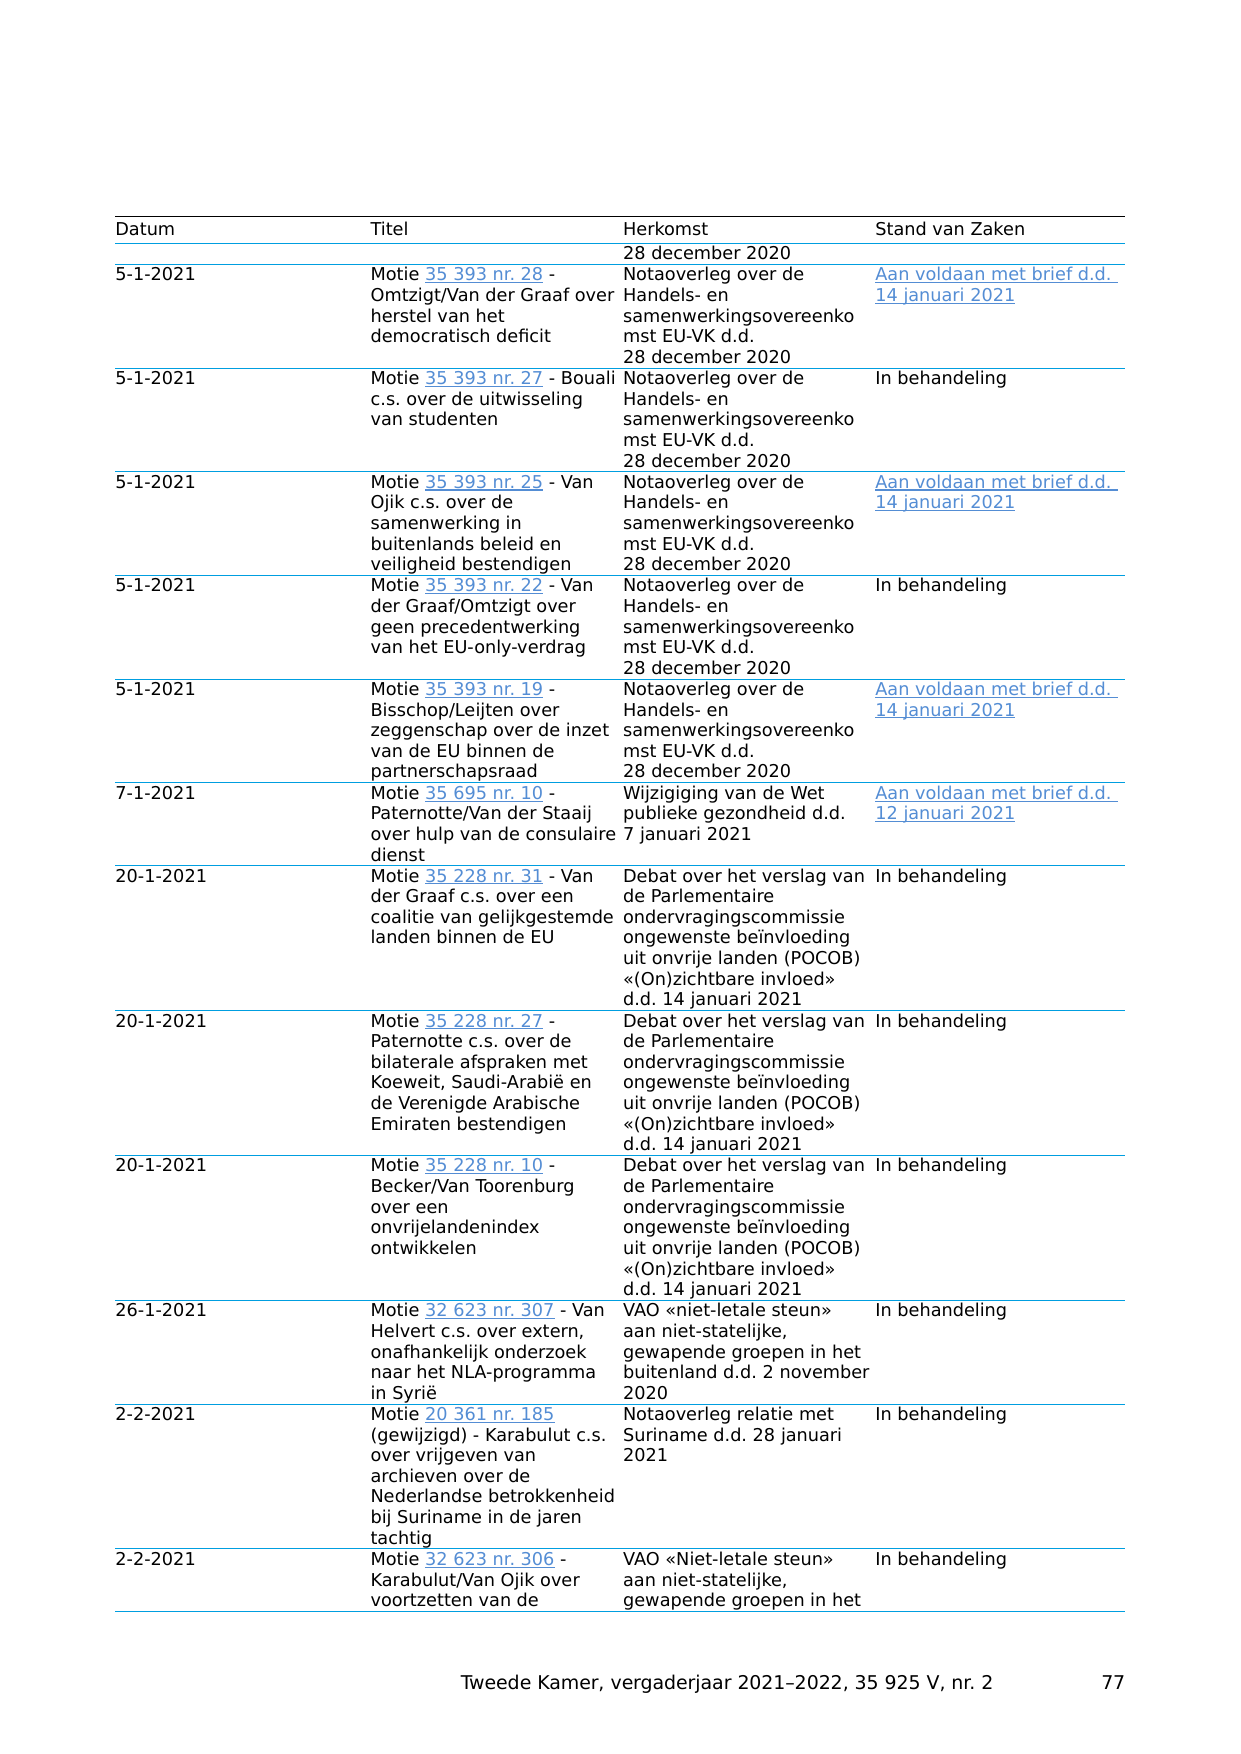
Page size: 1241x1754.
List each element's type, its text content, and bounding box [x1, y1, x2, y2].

table_cell In behandeling [872, 369, 1125, 471]
table_cell Motie 35 393 nr. 28 - Omtzigt/Van der Graaf over herstel van het democratisch deficit [368, 265, 620, 367]
table_cell In behandeling [872, 1549, 1125, 1611]
table_cell In behandeling [872, 576, 1125, 678]
table_cell 20-1-2021 [115, 866, 367, 1010]
table_cell Motie 32 623 nr. 306 - Karabulut/Van Ojik over voortzetten van de [368, 1549, 620, 1611]
table_cell Datum [115, 217, 367, 243]
table_cell 26-1-2021 [115, 1301, 367, 1403]
table_cell Motie 35 393 nr. 19 - Bisschop/Leijten over zeggenschap over de inzet van de EU binnen de partnerschapsraad [368, 680, 620, 782]
table_cell Aan voldaan met brief d.d. 14 januari 2021 [872, 472, 1125, 575]
table_cell Motie 35 393 nr. 22 - Van der Graaf/Omtzigt over geen precedentwerking van het EU-only-verdrag [368, 576, 620, 678]
table_cell Notaoverleg over de Handels- en samenwerkingsovereenkomst EU-VK d.d. 28 december 2020 [620, 576, 872, 678]
table_cell 20-1-2021 [115, 1156, 367, 1300]
table_cell 5-1-2021 [115, 369, 367, 471]
table_cell In behandeling [872, 1156, 1125, 1300]
table_cell In behandeling [872, 866, 1125, 1010]
table_cell 20-1-2021 [115, 1011, 367, 1155]
table_cell Herkomst [620, 217, 872, 243]
table_cell Motie 35 695 nr. 10 - Paternotte/Van der Staaij over hulp van de consulaire dienst [368, 783, 620, 865]
table_cell In behandeling [872, 1011, 1125, 1155]
table_cell Motie 35 393 nr. 25 - Van Ojik c.s. over de samenwerking in buitenlands beleid en veiligheid bestendigen [368, 472, 620, 575]
table_cell Debat over het verslag van de Parlementaire ondervragingscommissie ongewenste beïnvloeding uit onvrije landen (POCOB) «(On)zichtbare invloed» d.d. 14 januari 2021 [620, 1156, 872, 1300]
table_cell 5-1-2021 [115, 680, 367, 782]
table_cell Wijzigiging van de Wet publieke gezondheid d.d. 7 januari 2021 [620, 783, 872, 865]
table_cell 5-1-2021 [115, 265, 367, 367]
table_cell 5-1-2021 [115, 576, 367, 678]
table_cell Notaoverleg over de Handels- en samenwerkingsovereenkomst EU-VK d.d. 28 december 2020 [620, 680, 872, 782]
table_cell Debat over het verslag van de Parlementaire ondervragingscommissie ongewenste beïnvloeding uit onvrije landen (POCOB) «(On)zichtbare invloed» d.d. 14 januari 2021 [620, 866, 872, 1010]
table_cell Motie 35 228 nr. 27 - Paternotte c.s. over de bilaterale afspraken met Koeweit, Saudi-Arabië en de Verenigde Arabische Emiraten bestendigen [368, 1011, 620, 1155]
table_cell In behandeling [872, 1405, 1125, 1548]
table_cell [368, 244, 620, 264]
table_cell Notaoverleg over de Handels- en samenwerkingsovereenkomst EU-VK d.d. 28 december 2020 [620, 369, 872, 471]
table_cell Aan voldaan met brief d.d. 14 januari 2021 [872, 680, 1125, 782]
table_header Door de Staten-Generaal aanvaarde moties, parlementaire jaar 2020-2021 [115, 191, 1125, 216]
table_cell Motie 35 228 nr. 31 - Van der Graaf c.s. over een coalitie van gelijkgestemde landen binnen de EU [368, 866, 620, 1010]
table_cell Motie 35 228 nr. 10 - Becker/Van Toorenburg over een onvrijelandenindex ontwikkelen [368, 1156, 620, 1300]
table_cell Notaoverleg over de Handels- en samenwerkingsovereenkomst EU-VK d.d. 28 december 2020 [620, 265, 872, 367]
table_cell Notaoverleg relatie met Suriname d.d. 28 januari 2021 [620, 1405, 872, 1548]
table_cell In behandeling [872, 1301, 1125, 1403]
table_cell Aan voldaan met brief d.d. 14 januari 2021 [872, 265, 1125, 367]
table_cell Motie 20 361 nr. 185 (gewijzigd) - Karabulut c.s. over vrijgeven van archieven over de Nederlandse betrokkenheid bij Suriname in de jaren tachtig [368, 1405, 620, 1548]
table_cell [872, 244, 1125, 264]
table_cell 5-1-2021 [115, 472, 367, 575]
table_cell Stand van Zaken [872, 217, 1125, 243]
table_cell Aan voldaan met brief d.d. 12 januari 2021 [872, 783, 1125, 865]
table_cell 2-2-2021 [115, 1549, 367, 1611]
table_cell Titel [368, 217, 620, 243]
table_cell Notaoverleg over de Handels- en samenwerkingsovereenkomst EU-VK d.d. 28 december 2020 [620, 472, 872, 575]
table_cell [115, 244, 367, 264]
table_cell 7-1-2021 [115, 783, 367, 865]
table_cell VAO «niet-letale steun» aan niet-statelijke, gewapende groepen in het buitenland d.d. 2 november 2020 [620, 1301, 872, 1403]
table_cell 28 december 2020 [620, 244, 872, 264]
table_cell 2-2-2021 [115, 1405, 367, 1548]
table_cell VAO «Niet-letale steun» aan niet-statelijke, gewapende groepen in het [620, 1549, 872, 1611]
table_cell Motie 35 393 nr. 27 - Bouali c.s. over de uitwisseling van studenten [368, 369, 620, 471]
table_cell Motie 32 623 nr. 307 - Van Helvert c.s. over extern, onafhankelijk onderzoek naar het NLA-programma in Syrië [368, 1301, 620, 1403]
table_cell Debat over het verslag van de Parlementaire ondervragingscommissie ongewenste beïnvloeding uit onvrije landen (POCOB) «(On)zichtbare invloed» d.d. 14 januari 2021 [620, 1011, 872, 1155]
